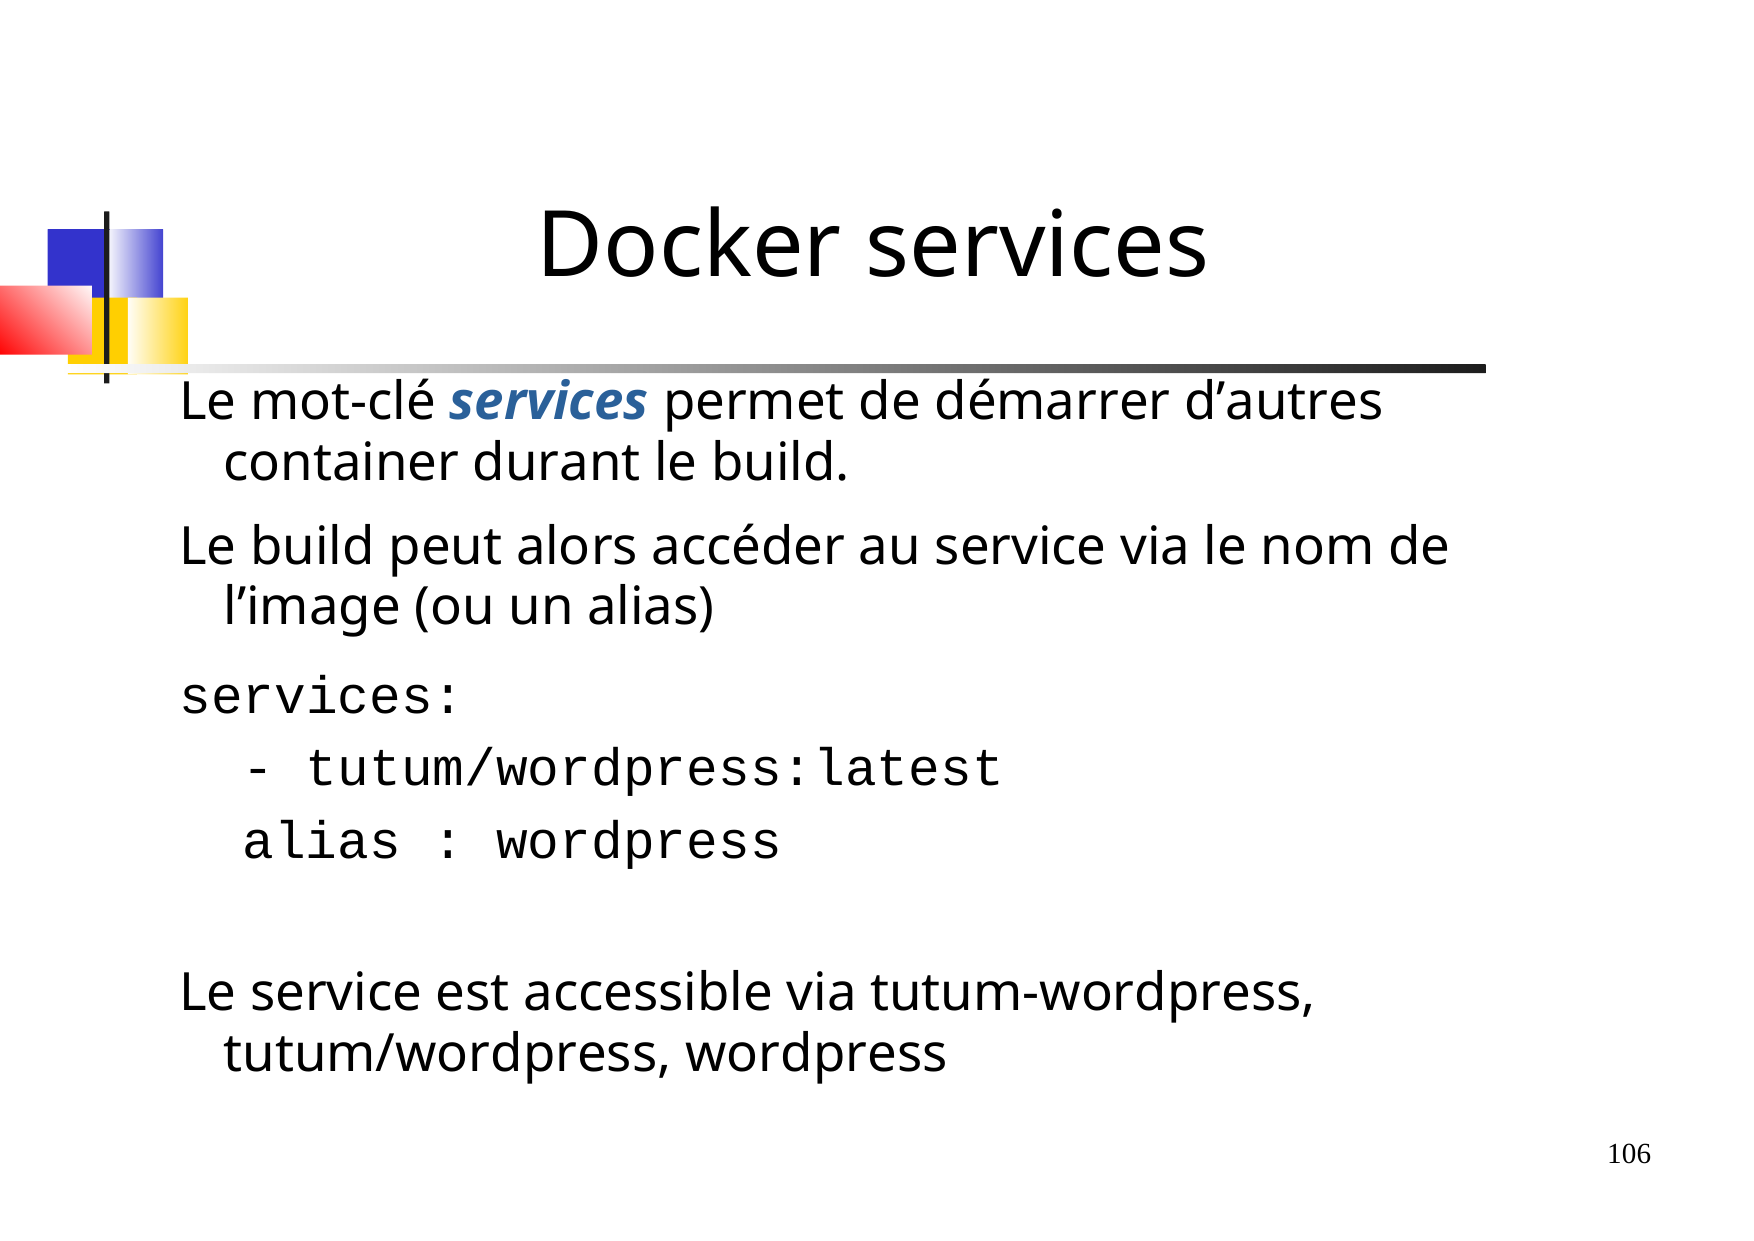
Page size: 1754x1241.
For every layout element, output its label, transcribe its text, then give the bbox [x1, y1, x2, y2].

list Le mot-clé services permet de démarrer d’autres container durant le build. Le build peut alors accéder au service via le nom de l’image (ou un alias) services: - tutum/wordpress:latest alias : wordpress Le service est accessible via tutum-wordpress, tutum/wordpress, wordpress [179, 371, 1567, 1091]
title Docker services [179, 139, 1567, 351]
